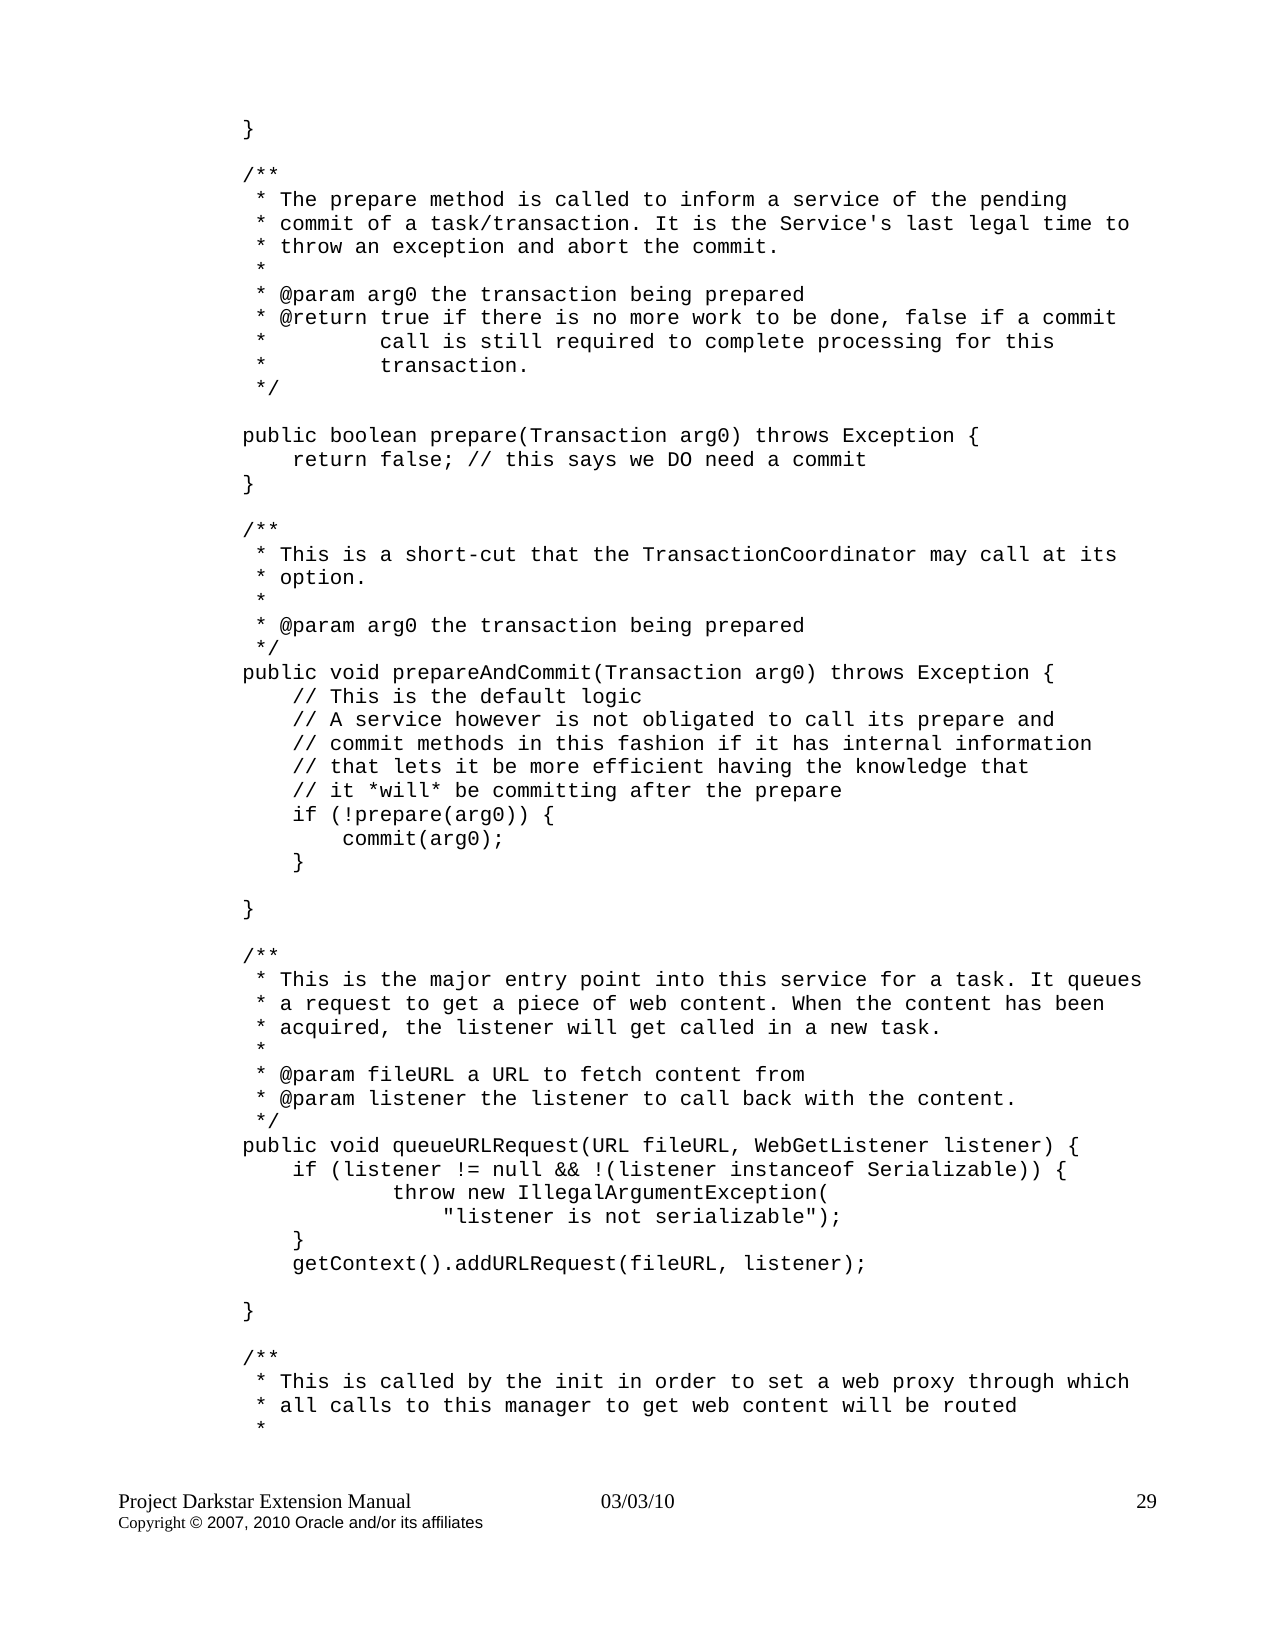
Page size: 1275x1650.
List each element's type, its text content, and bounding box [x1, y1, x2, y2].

text * commit of a task/transaction. It is the Service's last legal time to [192, 213, 1157, 236]
text */ [192, 1111, 1157, 1135]
text if (!prepare(arg0)) { [192, 804, 1157, 827]
text getContext().addURLRequest(fileURL, listener); [192, 1253, 1157, 1277]
text * This is called by the init in order to set a web proxy through which [192, 1371, 1157, 1395]
text /** [192, 946, 1157, 969]
text commit(arg0); [192, 827, 1157, 851]
text } [192, 1300, 1157, 1324]
text * @param fileURL a URL to fetch content from [192, 1064, 1157, 1088]
text // A service however is not obligated to call its prepare and [192, 709, 1157, 733]
text if (listener != null && !(listener instanceof Serializable)) { [192, 1158, 1157, 1182]
text * all calls to this manager to get web content will be routed [192, 1395, 1157, 1419]
text * @return true if there is no more work to be done, false if a commit [192, 307, 1157, 331]
text // that lets it be more efficient having the knowledge that [192, 757, 1157, 780]
text * throw an exception and abort the commit. [192, 236, 1157, 260]
text /** [192, 1348, 1157, 1371]
text public boolean prepare(Transaction arg0) throws Exception { [192, 426, 1157, 449]
text // commit methods in this fashion if it has internal information [192, 733, 1157, 757]
text } [192, 851, 1157, 875]
text * [192, 591, 1157, 615]
text /** [192, 520, 1157, 544]
text public void prepareAndCommit(Transaction arg0) throws Exception { [192, 662, 1157, 686]
text // This is the default logic [192, 686, 1157, 709]
text // it *will* be committing after the prepare [192, 780, 1157, 804]
text * This is the major entry point into this service for a task. It queues [192, 969, 1157, 993]
text return false; // this says we DO need a commit [192, 449, 1157, 473]
text * transaction. [192, 354, 1157, 378]
text /** [192, 165, 1157, 189]
text * [192, 1040, 1157, 1064]
text } [192, 898, 1157, 922]
text } [192, 1229, 1157, 1253]
text * This is a short-cut that the TransactionCoordinator may call at its [192, 544, 1157, 567]
text * @param arg0 the transaction being prepared [192, 284, 1157, 307]
text throw new IllegalArgumentException( [192, 1182, 1157, 1206]
text */ [192, 638, 1157, 662]
text * The prepare method is called to inform a service of the pending [192, 189, 1157, 213]
text * option. [192, 567, 1157, 591]
text * a request to get a piece of web content. When the content has been [192, 993, 1157, 1017]
text * acquired, the listener will get called in a new task. [192, 1017, 1157, 1040]
text * @param listener the listener to call back with the content. [192, 1088, 1157, 1111]
text } [192, 473, 1157, 496]
text public void queueURLRequest(URL fileURL, WebGetListener listener) { [192, 1135, 1157, 1158]
text */ [192, 378, 1157, 402]
text "listener is not serializable"); [192, 1206, 1157, 1229]
text * [192, 1419, 1157, 1442]
text * [192, 260, 1157, 284]
text * @param arg0 the transaction being prepared [192, 615, 1157, 638]
text * call is still required to complete processing for this [192, 331, 1157, 354]
text } [192, 118, 1157, 142]
